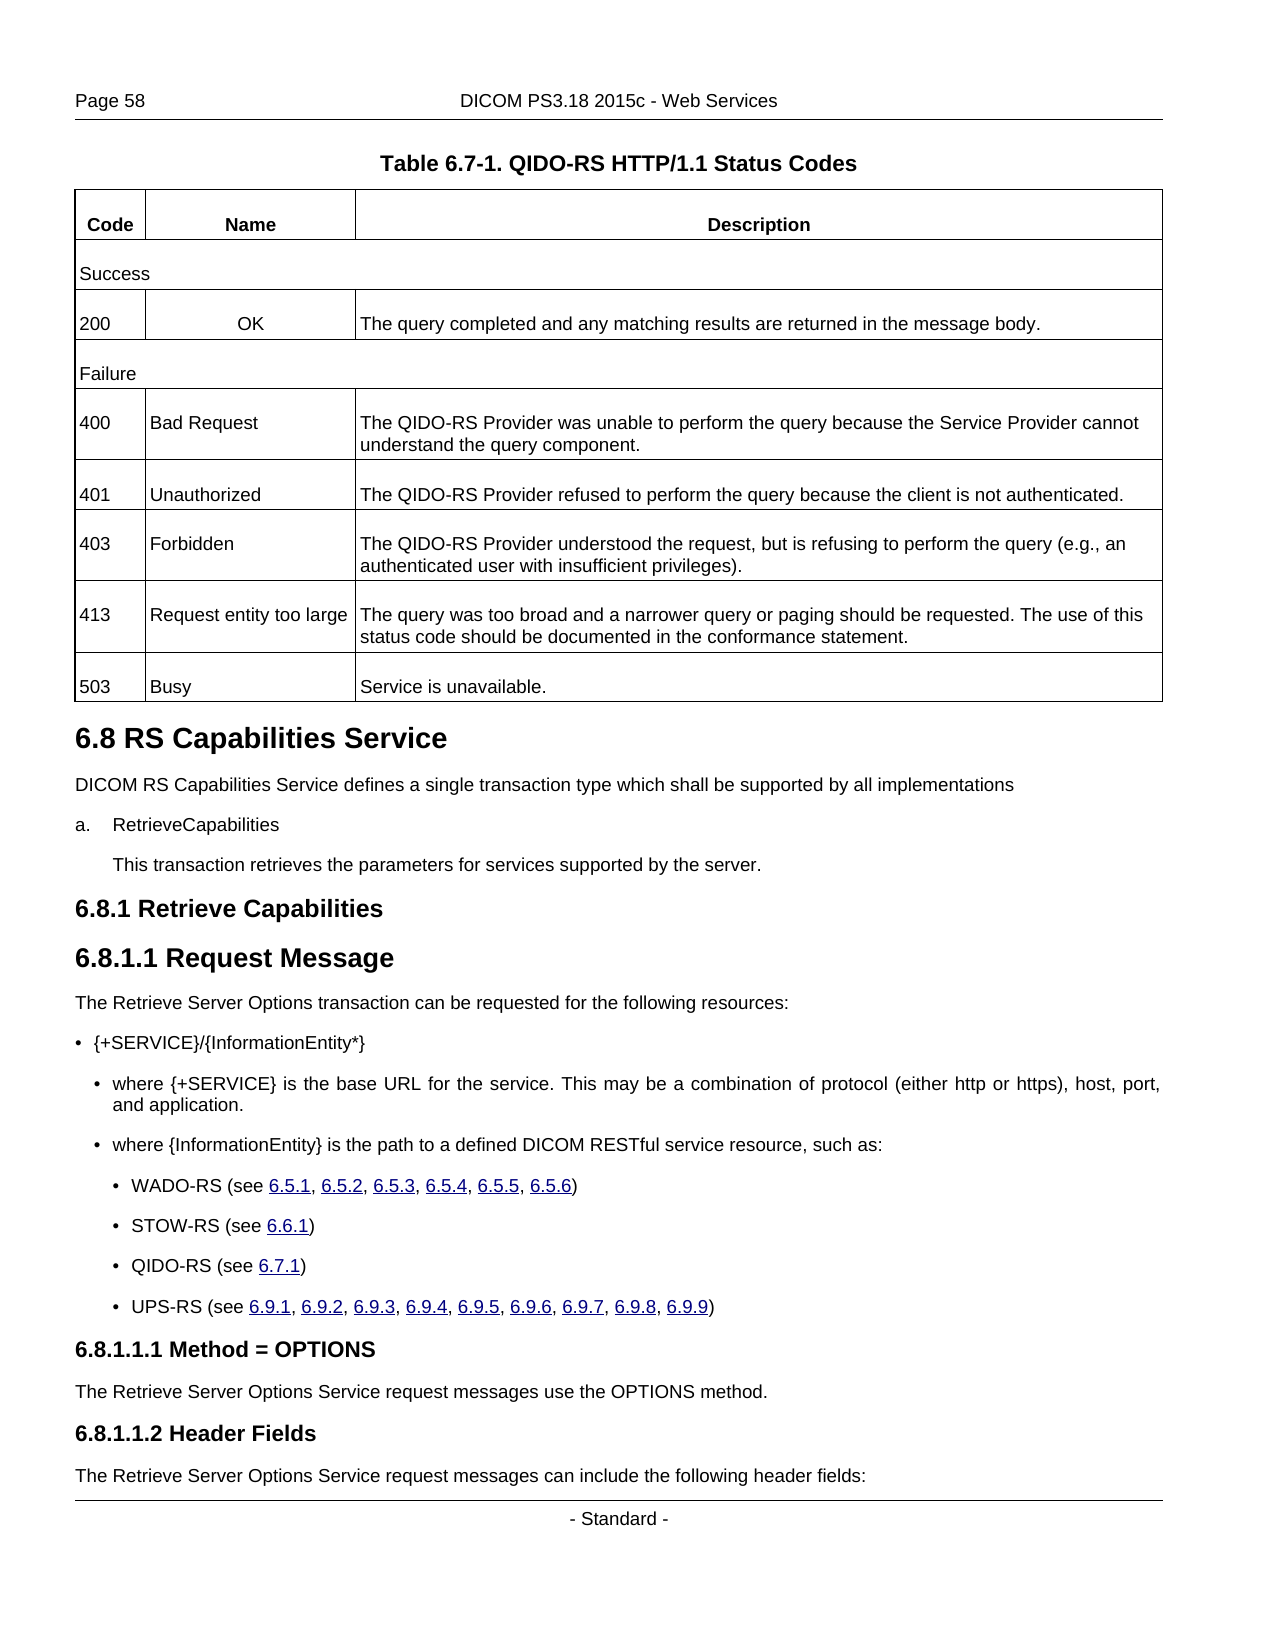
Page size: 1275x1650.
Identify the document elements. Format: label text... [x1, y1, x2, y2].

table_header Name [146, 190, 355, 239]
table_cell The QIDO-RS Provider understood the request, but is refusing to perform the query (e.g., an authenticated user with insufficient privileges). [356, 510, 1162, 580]
list where {+SERVICE} is the base URL for the service. This may be a combination of protocol (either http or https), host, port, and application. [94, 1072, 1162, 1116]
table_cell OK [146, 290, 355, 338]
table_cell Service is unavailable. [356, 653, 1162, 701]
table_cell Busy [146, 653, 355, 701]
text 6.8.1 Retrieve Capabilities [75, 894, 1162, 923]
table_cell The QIDO-RS Provider was unable to perform the query because the Service Provider cannot understand the query component. [356, 389, 1162, 459]
list WADO-RS (see 6.5.1, 6.5.2, 6.5.3, 6.5.4, 6.5.5, 6.5.6) [112, 1174, 1162, 1196]
table_cell Forbidden [146, 510, 355, 580]
list QIDO-RS (see 6.7.1) [112, 1255, 1162, 1277]
table_header Description [356, 190, 1162, 239]
table_cell 403 [76, 510, 145, 580]
table_cell 503 [76, 653, 145, 701]
text Table 6.7-1. QIDO-RS HTTP/1.1 Status Codes [75, 150, 1162, 176]
table_cell Failure [76, 340, 1162, 388]
list {+SERVICE}/{InformationEntity*} [75, 1032, 1162, 1054]
text 6.8.1.1.1 Method = OPTIONS [75, 1336, 1162, 1362]
text The Retrieve Server Options transaction can be requested for the following resources: [75, 992, 1162, 1013]
text The Retrieve Server Options Service request messages can include the following header fields: [75, 1465, 1162, 1487]
text The Retrieve Server Options Service request messages use the OPTIONS method. [75, 1380, 1162, 1402]
text 6.8.1.1 Request Message [75, 942, 1162, 973]
text 6.8 RS Capabilities Service [75, 721, 1162, 754]
text 6.8.1.1.2 Header Fields [75, 1421, 1162, 1447]
table_cell The QIDO-RS Provider refused to perform the query because the client is not authenticated. [356, 460, 1162, 509]
table_cell 401 [76, 460, 145, 509]
list This transaction retrieves the parameters for services supported by the server. [75, 854, 1162, 876]
text DICOM RS Capabilities Service defines a single transaction type which shall be supported by all implementations [75, 773, 1162, 795]
table_cell The query completed and any matching results are returned in the message body. [356, 290, 1162, 338]
table_cell The query was too broad and a narrower query or paging should be requested. The use of this status code should be documented in the conformance statement. [356, 581, 1162, 652]
list RetrieveCapabilities [75, 814, 1162, 835]
table_header Code [76, 190, 145, 239]
table_cell Request entity too large [146, 581, 355, 652]
table_cell 400 [76, 389, 145, 459]
table_cell 413 [76, 581, 145, 652]
table_cell 200 [76, 290, 145, 338]
table_cell Unauthorized [146, 460, 355, 509]
table_cell Bad Request [146, 389, 355, 459]
list STOW-RS (see 6.6.1) [112, 1215, 1162, 1236]
table_cell Success [76, 240, 1162, 289]
list where {InformationEntity} is the path to a defined DICOM RESTful service resource, such as: [94, 1134, 1162, 1156]
list UPS-RS (see 6.9.1, 6.9.2, 6.9.3, 6.9.4, 6.9.5, 6.9.6, 6.9.7, 6.9.8, 6.9.9) [112, 1296, 1162, 1317]
